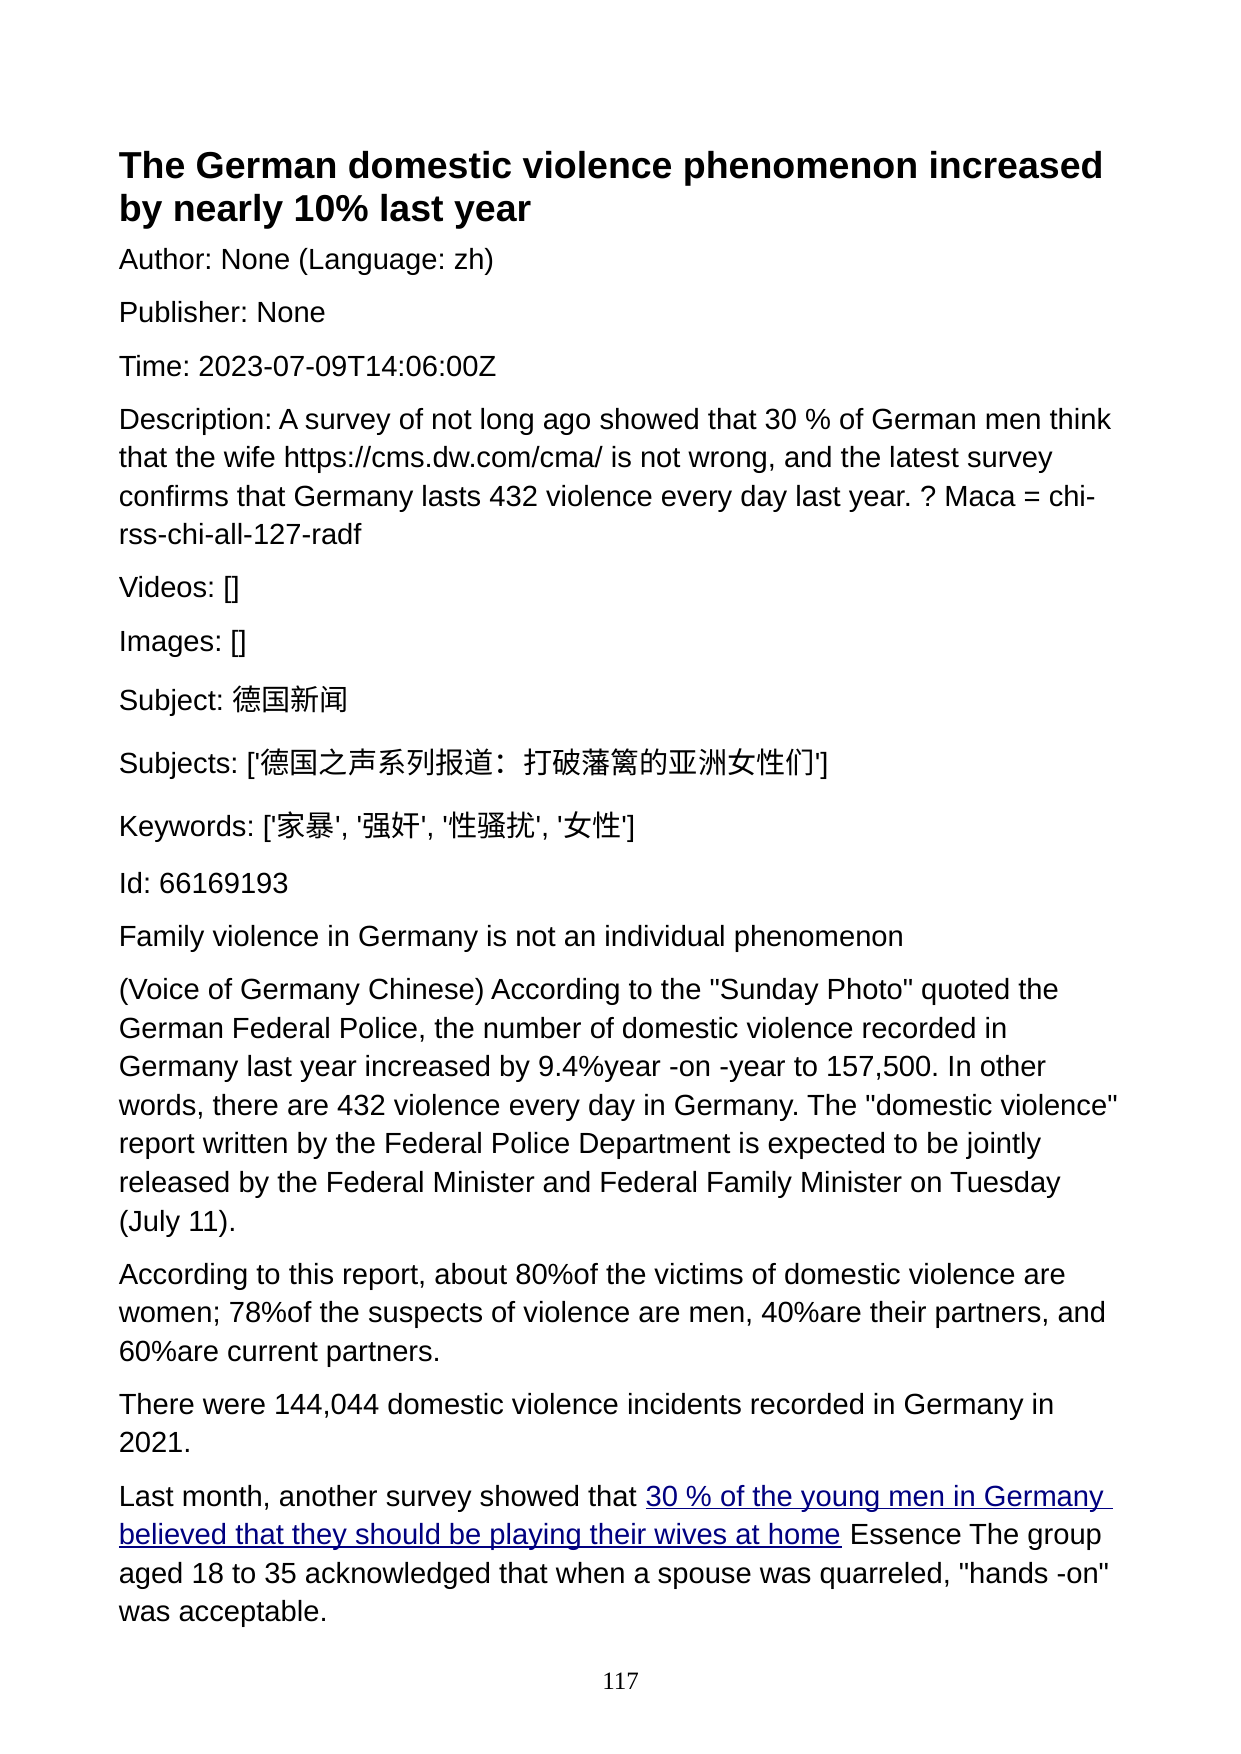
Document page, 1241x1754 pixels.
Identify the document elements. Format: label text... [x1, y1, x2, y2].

text (Voice of Germany Chinese) According to the "Sunday Photo" quoted the German Federal Police, the number of domestic violence recorded in Germany last year increased by 9.4%year -on -year to 157,500. In other words, there are 432 violence every day in Germany. The "domestic violence" report written by the Federal Police Department is expected to be jointly released by the Federal Minister and Federal Family Minister on Tuesday (July 11). [118, 972, 1122, 1237]
text Family violence in Germany is not an individual phenomenon [118, 919, 1122, 953]
text Videos: [] [118, 570, 1122, 604]
text Subjects: ['德国之声系列报道：打破藩篱的亚洲女性们'] [118, 740, 1122, 782]
text Id: 66169193 [118, 866, 1122, 899]
subtitle The German domestic violence phenomenon increased by nearly 10% last year [118, 143, 1122, 230]
text Publisher: None [118, 295, 1122, 329]
text Author: None (Language: zh) [118, 242, 1122, 276]
text There were 144,044 domestic violence incidents recorded in Germany in 2021. [118, 1387, 1122, 1459]
text Last month, another survey showed that 30 % of the young men in Germany believed that they should be playing their wives at home Essence The group aged 18 to 35 acknowledged that when a spouse was quarreled, "hands -on" was acceptable. [118, 1478, 1122, 1628]
text Keywords: ['家暴', '强奸', '性骚扰', '女性'] [118, 803, 1122, 845]
text According to this report, about 80%of the victims of domestic violence are women; 78%of the suspects of violence are men, 40%are their partners, and 60%are current partners. [118, 1257, 1122, 1367]
text Description: A survey of not long ago showed that 30 % of German men think that the wife https://cms.dw.com/cma/ is not wrong, and the latest survey confirms that Germany lasts 432 violence every day last year. ? Maca = chi-rss-chi-all-127-radf [118, 402, 1122, 551]
text Time: 2023-07-09T14:06:00Z [118, 348, 1122, 382]
text Subject: 德国新闻 [118, 677, 1122, 719]
text Images: [] [118, 623, 1122, 657]
